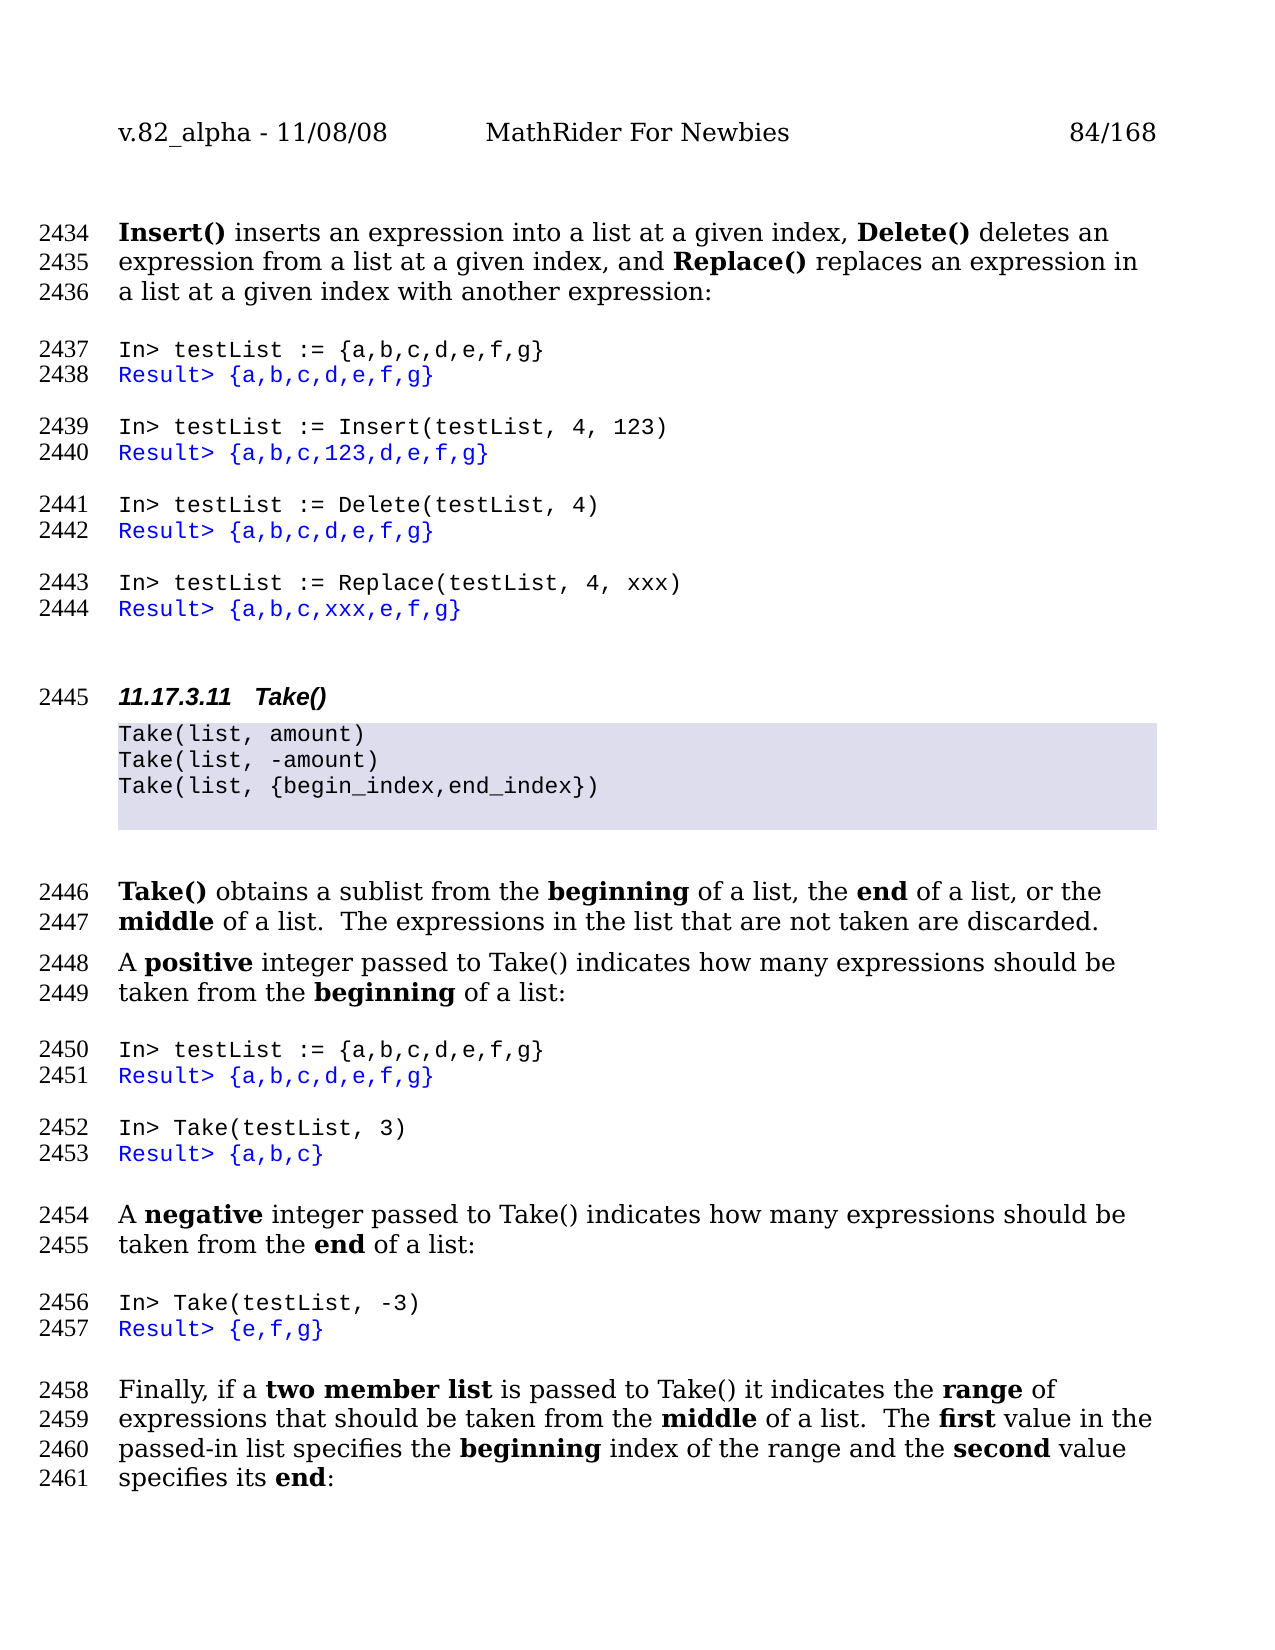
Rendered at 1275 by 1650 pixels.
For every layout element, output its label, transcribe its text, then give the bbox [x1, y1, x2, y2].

text In> testList := Insert(testList, 4, 123) [118, 416, 1157, 442]
text A positive integer passed to Take() indicates how many expressions should be taken from the beginning of a list: [118, 948, 1157, 1007]
text In> testList := {a,b,c,d,e,f,g} [118, 338, 1157, 364]
table_header Take(list, amount) Take(list, -amount) Take(list, {begin_index,end_index}) [118, 723, 1157, 830]
text Result> {a,b,c,xxx,e,f,g} [118, 597, 1157, 623]
text Result> {a,b,c,123,d,e,f,g} [118, 442, 1157, 468]
text In> testList := Delete(testList, 4) [118, 493, 1157, 519]
text In> testList := {a,b,c,d,e,f,g} [118, 1039, 1157, 1065]
text Take() obtains a sublist from the beginning of a list, the end of a list, or the middle of a list. The expressions in the list that are not taken are discarded. [118, 877, 1157, 936]
text Result> {a,b,c,d,e,f,g} [118, 364, 1157, 390]
text In> Take(testList, -3) [118, 1291, 1157, 1317]
text Insert() inserts an expression into a list at a given index, Delete() deletes an expression from a list at a given index, and Replace() replaces an expression in a list at a given index with another expression: [118, 218, 1157, 306]
text Result> {e,f,g} [118, 1317, 1157, 1343]
text In> testList := Replace(testList, 4, xxx) [118, 571, 1157, 597]
text A negative integer passed to Take() indicates how many expressions should be taken from the end of a list: [118, 1201, 1157, 1259]
text Result> {a,b,c,d,e,f,g} [118, 519, 1157, 545]
text Finally, if a two member list is passed to Take() it indicates the range of expressions that should be taken from the middle of a list. The first value in the passed-in list specifies the beginning index of the range and the second value specifies its end: [118, 1375, 1157, 1493]
text In> Take(testList, 3) [118, 1117, 1157, 1143]
subtitle Take() [118, 682, 1157, 711]
text Result> {a,b,c} [118, 1143, 1157, 1168]
text Result> {a,b,c,d,e,f,g} [118, 1065, 1157, 1091]
